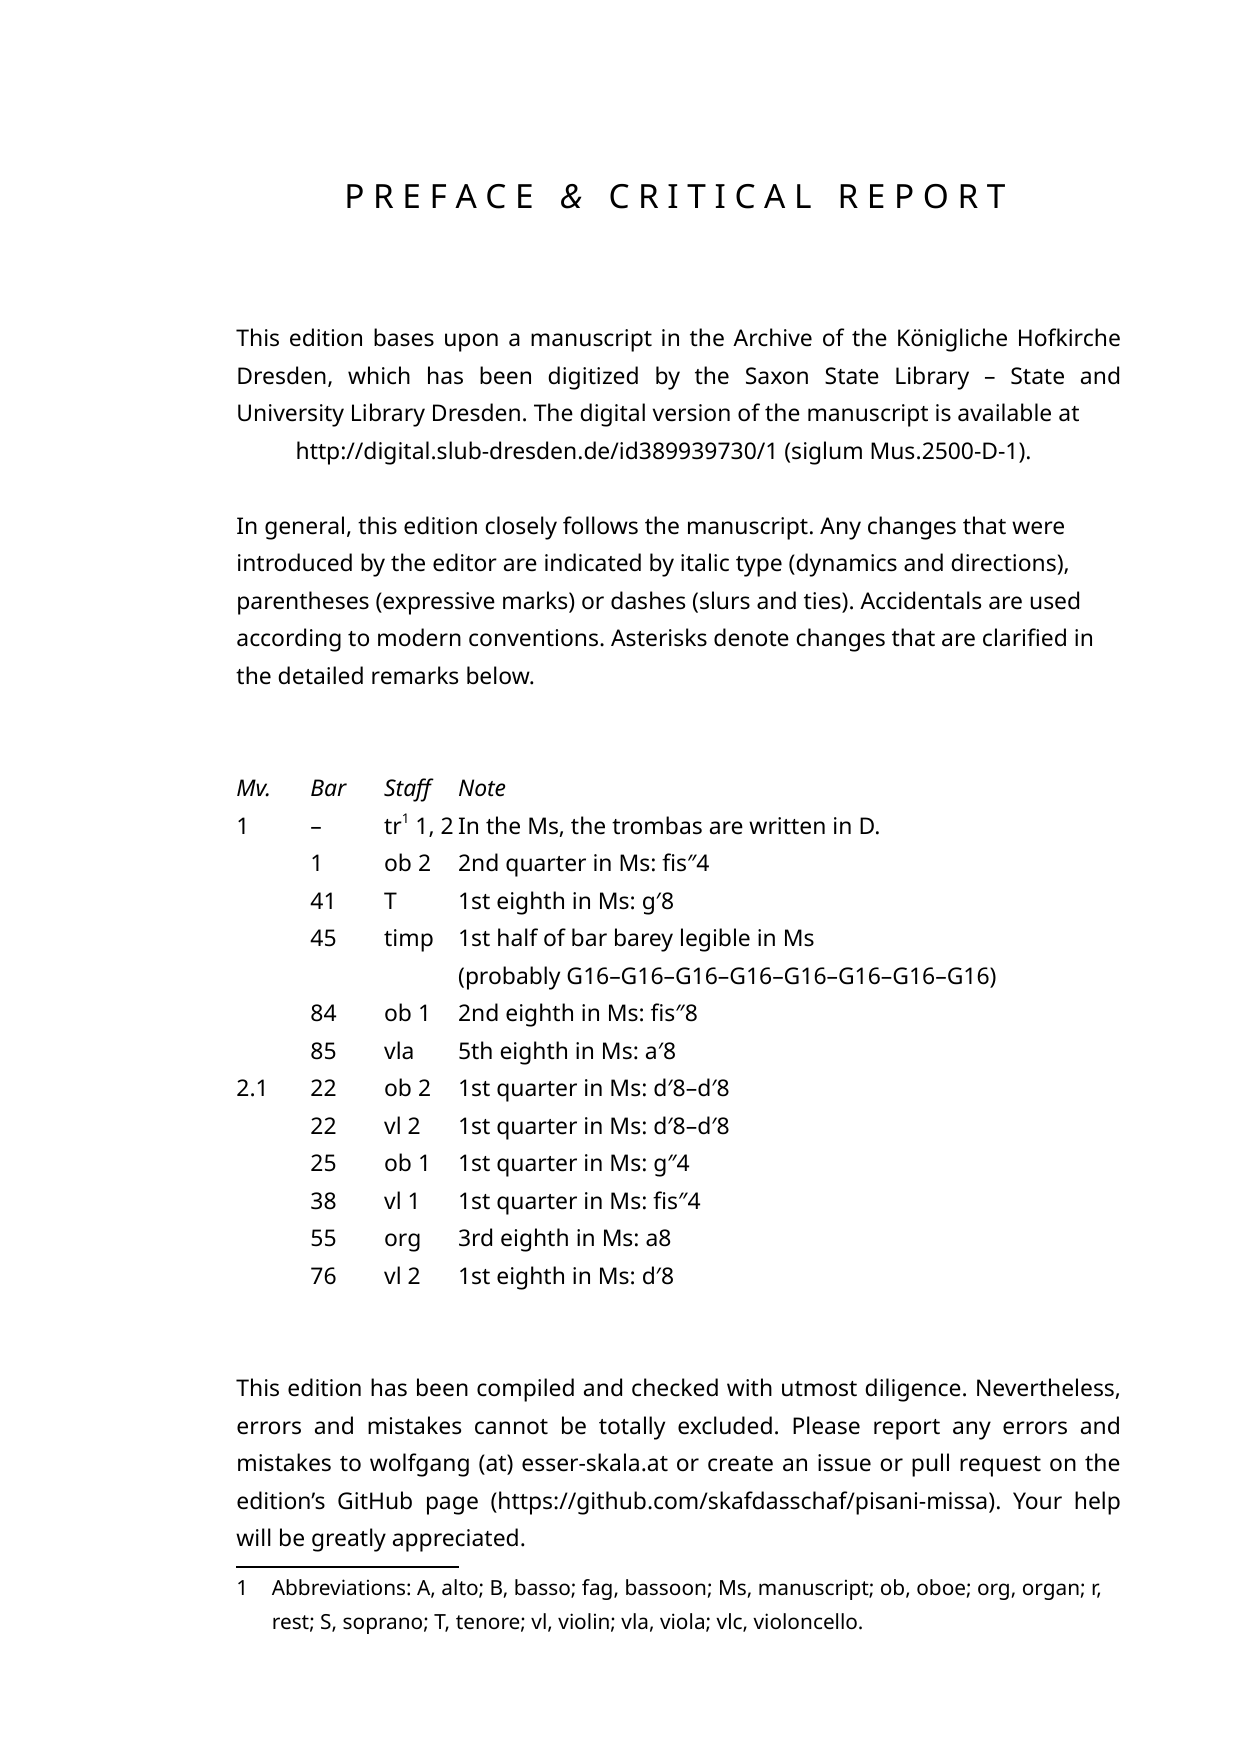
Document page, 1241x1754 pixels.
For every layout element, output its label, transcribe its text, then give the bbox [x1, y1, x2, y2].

text This edition bases upon a manuscript in the Archive of the Königliche Hofkirche Dresden, which has been digitized by the Saxon State Library – State and University Library Dresden. The digital version of the manuscript is available at [236, 322, 1122, 429]
text This edition has been compiled and checked with utmost diligence. Nevertheless, errors and mistakes cannot be totally excluded. Please report any errors and mistakes to wolfgang (at) esser-skala.at or create an issue or pull request on the edition’s GitHub page (https://github.com/skafdasschaf/pisani-missa). Your help will be greatly appreciated. [236, 1372, 1122, 1554]
text P R E F A C E & C R I T I C A L R E P O R T [236, 173, 1122, 218]
text Abbreviations: A, alto; B, basso; fag, bassoon; Ms, manuscript; ob, oboe; org, organ; r, rest; S, soprano; T, tenore; vl, violin; vla, viola; vlc, violoncello. [236, 1573, 1122, 1636]
text http://digital.slub-dresden.de/id389939730/1 (siglum Mus.2500-D-1). [236, 435, 1122, 466]
text In general, this edition closely follows the manuscript. Any changes that were introduced by the editor are indicated by italic type (dynamics and directions), parentheses (expressive marks) or dashes (slurs and ties). Accidentals are used according to modern conventions. Asterisks denote changes that are clarified in the detailed remarks below. Mv. Bar Staff Note 1 – tr 1, 2 In the Ms, the trombas are written in D. 1 ob 2 2nd quarter in Ms: fis″4 41 T 1st eighth in Ms: g′8 45 timp 1st half of bar barey legible in Ms (probably G16–G16–G16–G16–G16–G16–G16–G16) 84 ob 1 2nd eighth in Ms: fis″8 85 vla 5th eighth in Ms: a′8 2.1 22 ob 2 1st quarter in Ms: d′8–d′8 22 vl 2 1st quarter in Ms: d′8–d′8 25 ob 1 1st quarter in Ms: g″4 38 vl 1 1st quarter in Ms: fis″4 55 org 3rd eighth in Ms: a8 76 vl 2 1st eighth in Ms: d′8 [236, 510, 1122, 1329]
